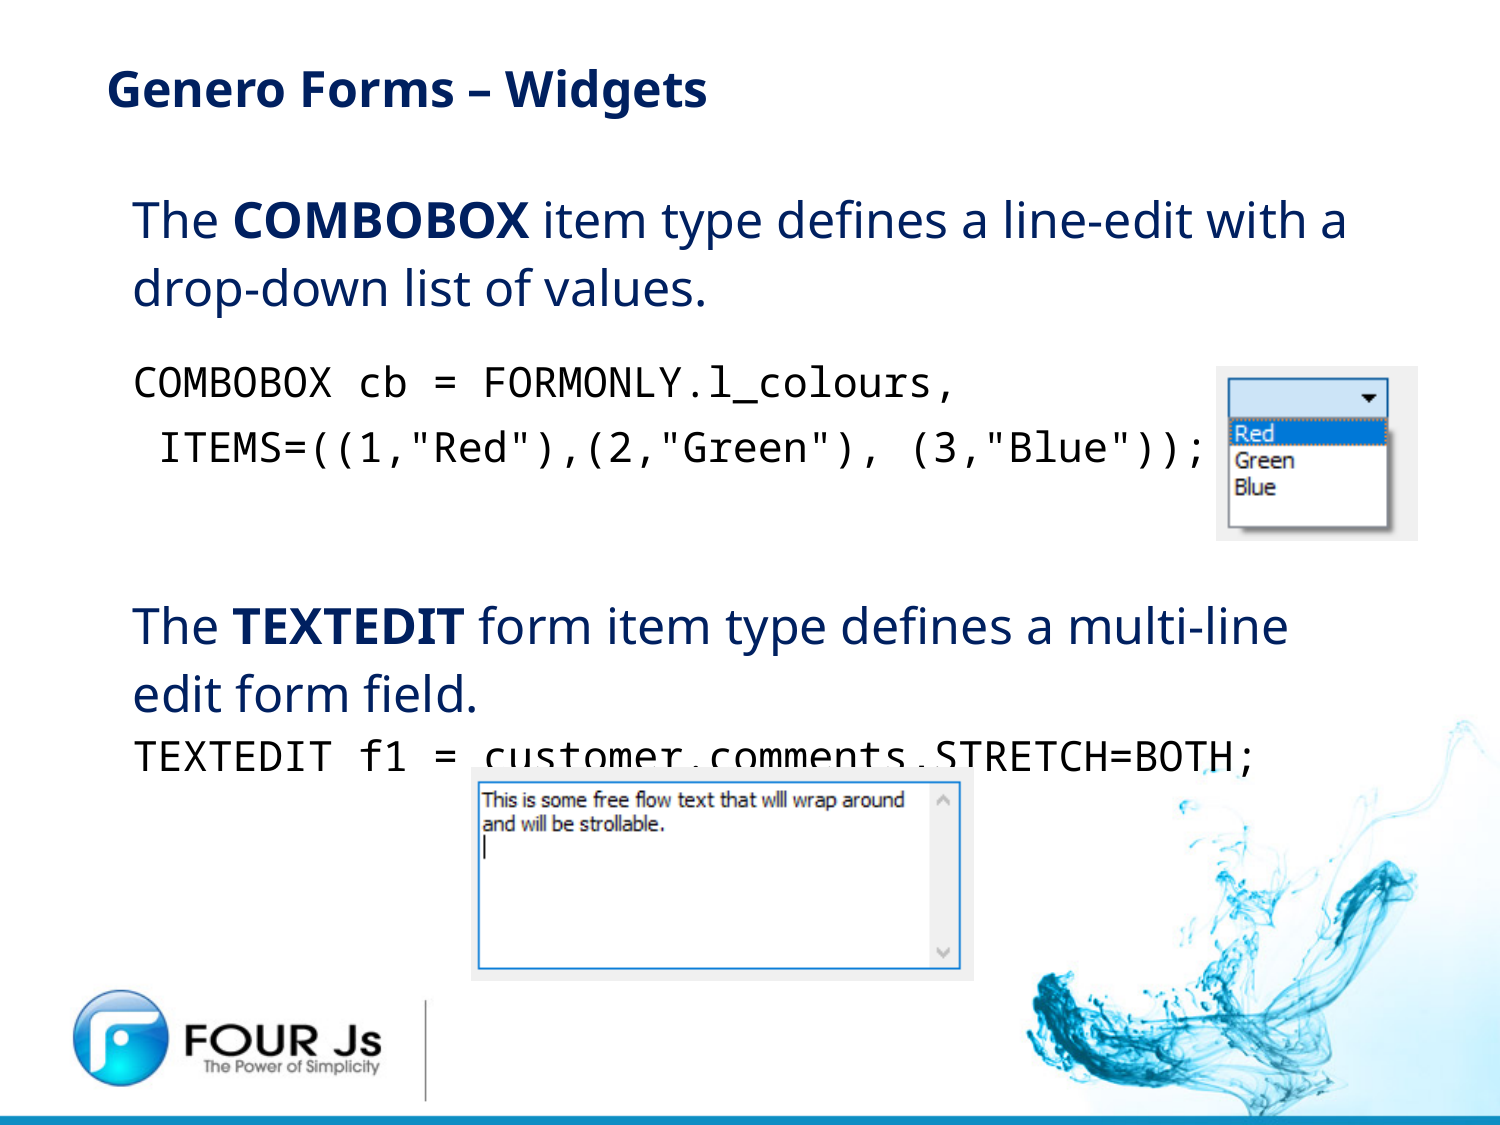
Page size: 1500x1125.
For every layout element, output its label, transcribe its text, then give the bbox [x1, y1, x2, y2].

title Genero Forms – Widgets [106, 35, 1388, 142]
text_box The COMBOBOX item type defines a line-edit with a drop-down list of values. COMBOBOX cb = FORMONLY.l_colours, ITEMS=((1,"Red"),(2,"Green"), (3,"Blue")); [118, 177, 1378, 583]
picture [0, 0, 1500, 1117]
text_box The TEXTEDIT form item type defines a multi-line edit form field. TEXTEDIT f1 = customer.comments,STRETCH=BOTH; [118, 583, 1359, 763]
